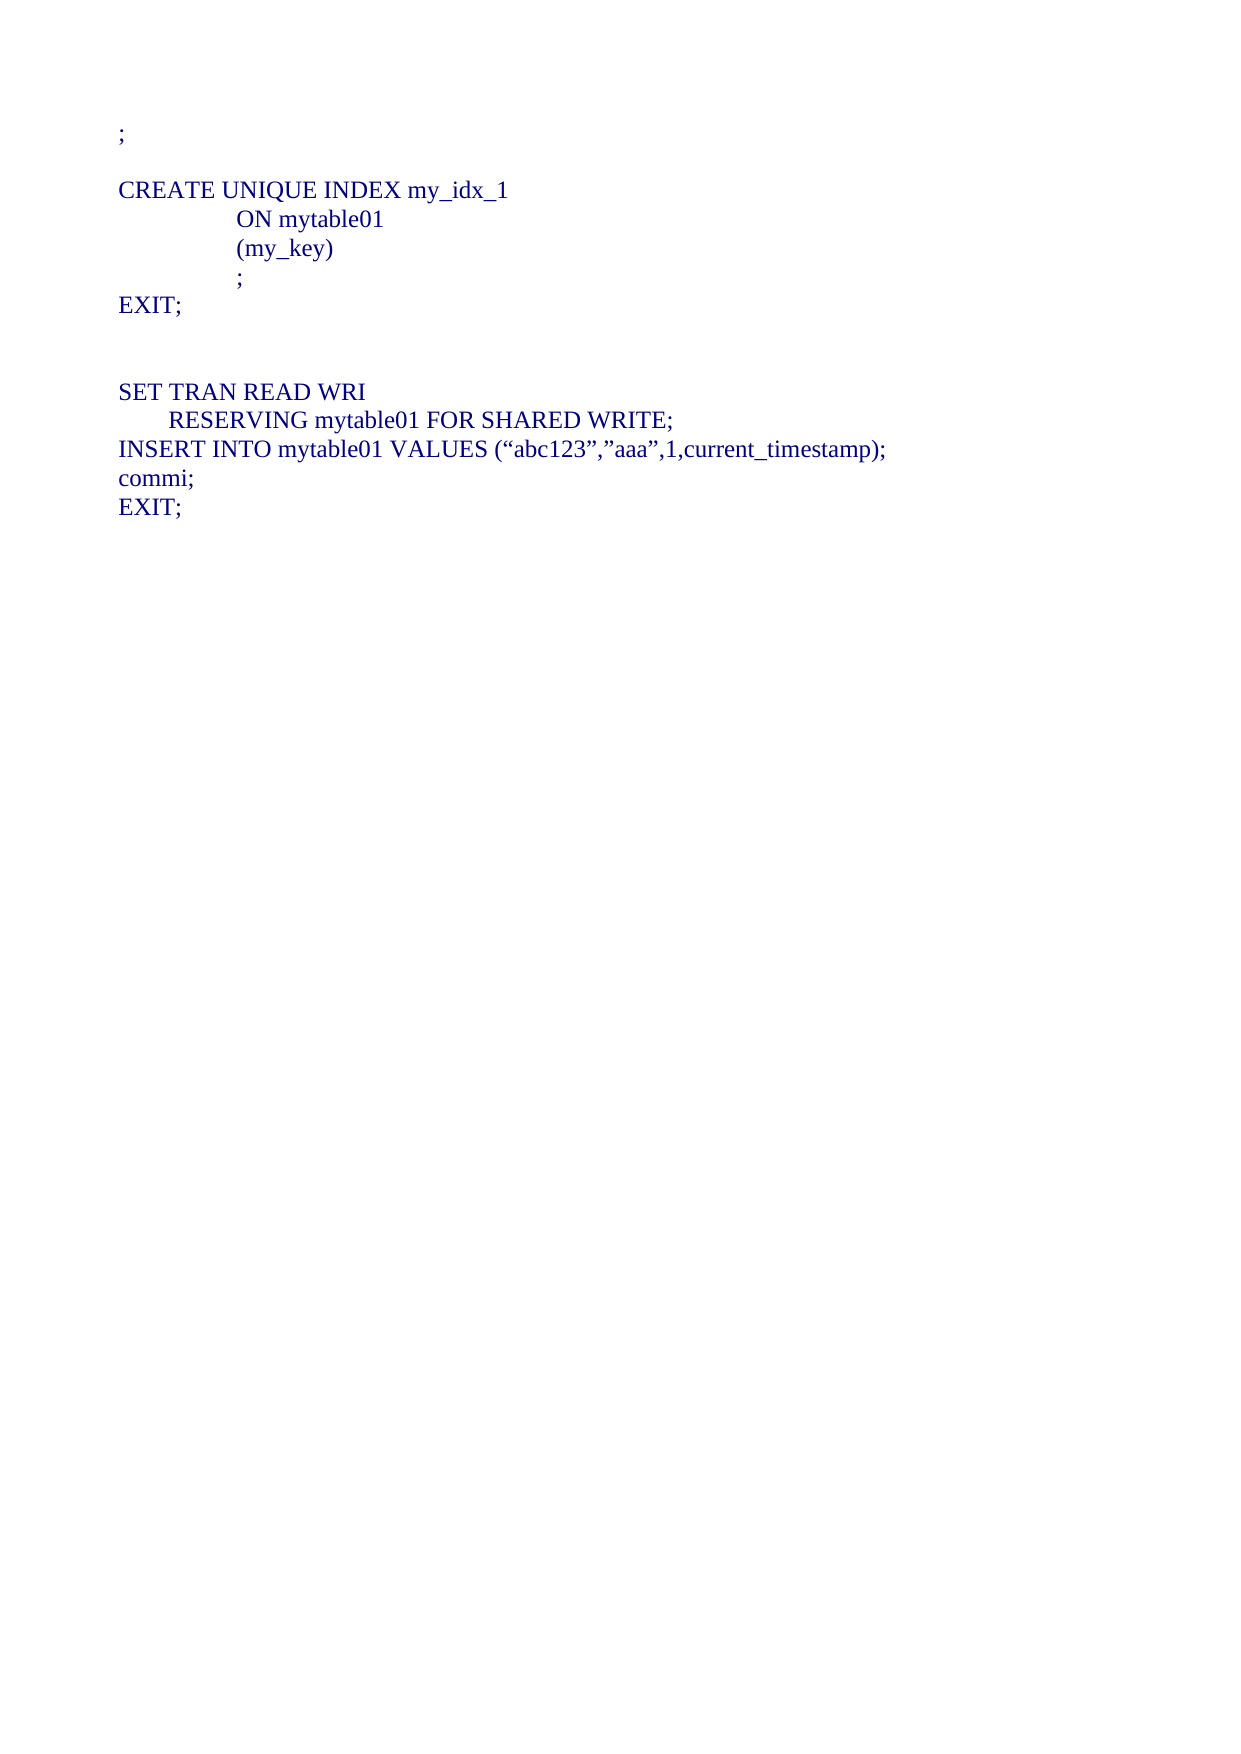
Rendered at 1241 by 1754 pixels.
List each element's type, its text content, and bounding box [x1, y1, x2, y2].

text ON mytable01 [118, 204, 1122, 233]
text ; [118, 118, 1122, 147]
text EXIT; [118, 492, 1122, 521]
text ; [118, 262, 1122, 291]
text INSERT INTO mytable01 VALUES (“abc123”,”aaa”,1,current_timestamp); [118, 434, 1122, 463]
text SET TRAN READ WRI [118, 377, 1122, 406]
text EXIT; [118, 291, 1122, 319]
text RESERVING mytable01 FOR SHARED WRITE; [118, 406, 1122, 434]
text CREATE UNIQUE INDEX my_idx_1 [118, 176, 1122, 204]
text (my_key) [118, 233, 1122, 262]
text commi; [118, 463, 1122, 492]
